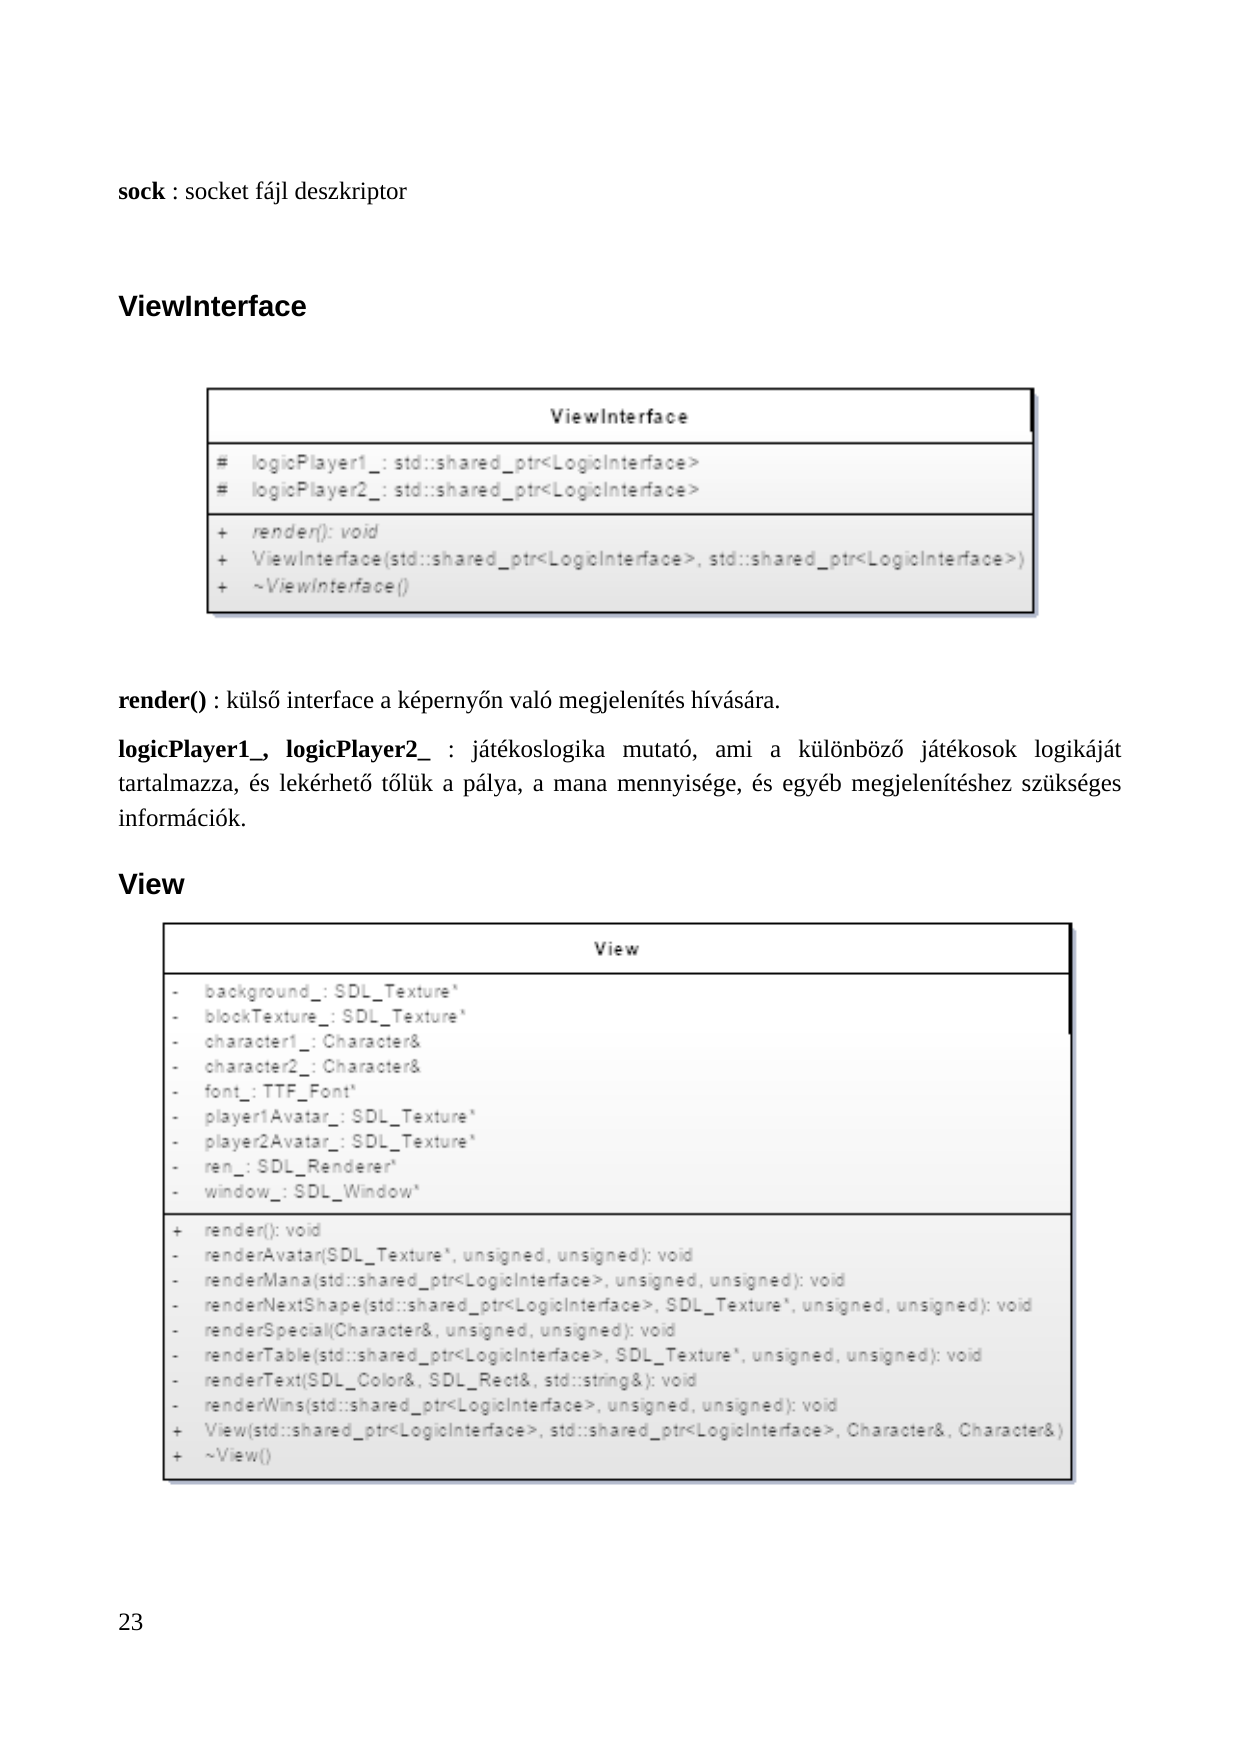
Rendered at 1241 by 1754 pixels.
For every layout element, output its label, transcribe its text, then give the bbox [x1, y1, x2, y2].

subtitle View [118, 867, 1122, 900]
picture [152, 912, 1089, 1489]
text logicPlayer1_, logicPlayer2_ : játékoslogika mutató, ami a különböző játékosok logikáját tartalmazza, és lekérhető tőlük a pálya, a mana mennyisége, és egyéb megjelenítéshez szükséges információk. [118, 734, 1122, 832]
text sock : socket fájl deszkriptor [118, 176, 1122, 205]
text render() : külső interface a képernyőn való megjelenítés hívására. [118, 685, 1122, 714]
subtitle ViewInterface [118, 289, 1122, 323]
picture [197, 380, 1043, 631]
